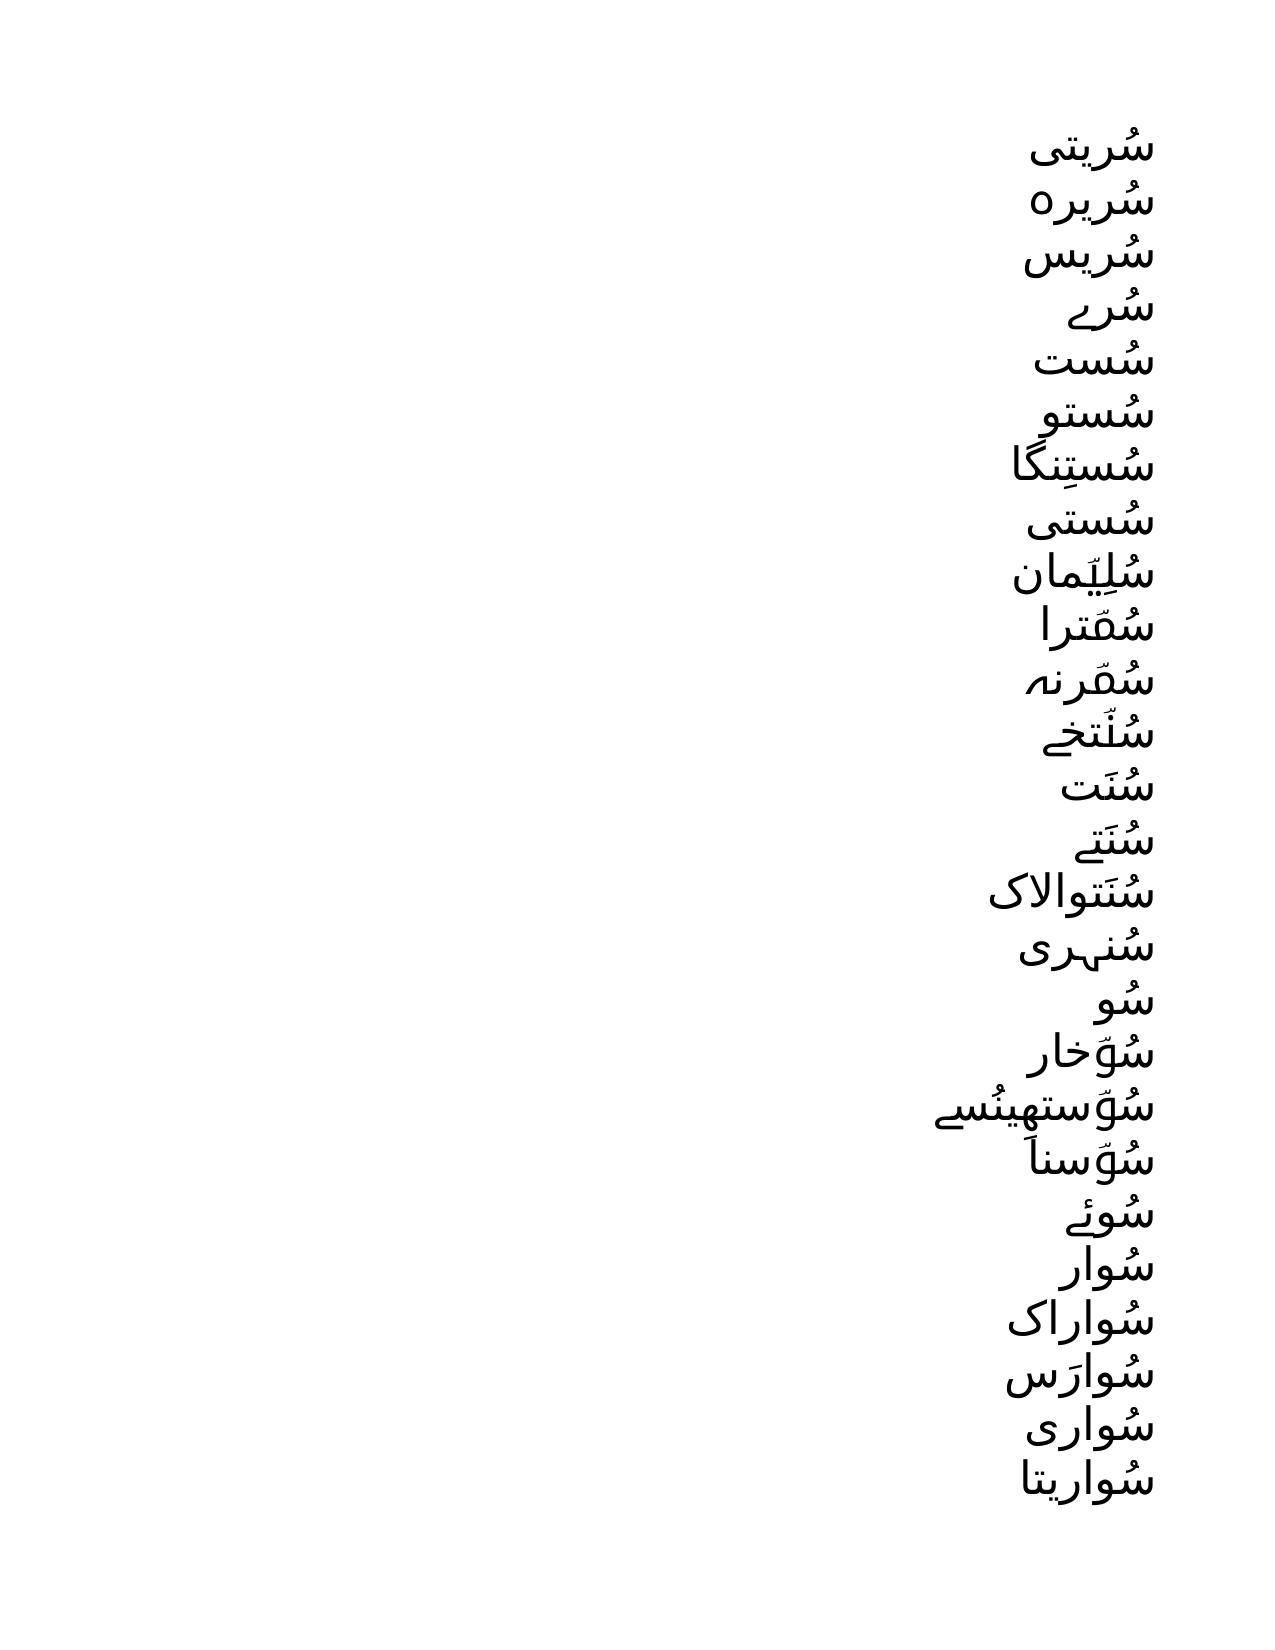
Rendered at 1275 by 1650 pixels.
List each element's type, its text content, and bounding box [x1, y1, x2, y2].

text سُستی [118, 491, 1157, 545]
text سُوارَس [118, 1345, 1157, 1398]
text سُو [118, 971, 1157, 1025]
text سُنؔتخے [118, 705, 1157, 758]
text سُستو [118, 385, 1157, 438]
text سُنہری [118, 918, 1157, 971]
text سُواراک [118, 1291, 1157, 1345]
text سُوؔسنا [118, 1131, 1157, 1185]
text سُنَت [118, 758, 1157, 811]
text سُنَتے [118, 811, 1157, 865]
text سُستِنگا [118, 438, 1157, 491]
text سُریس [118, 225, 1157, 278]
text سُریتی [118, 118, 1157, 171]
text سُوار [118, 1238, 1157, 1291]
text سُواری [118, 1398, 1157, 1451]
text سُرے [118, 278, 1157, 331]
text سُوؔستھِینُسے [118, 1078, 1157, 1131]
text سُمؔرنہ [118, 651, 1157, 705]
text سُنَت​والاک [118, 865, 1157, 918]
text سُریرہ [118, 171, 1157, 225]
text سُوؔخار [118, 1025, 1157, 1078]
text سُوئے [118, 1185, 1157, 1238]
text سُمؔترا [118, 598, 1157, 651]
text سُلِیؔمان [118, 545, 1157, 598]
text سُست [118, 331, 1157, 385]
text سُواری​تا [118, 1451, 1157, 1505]
